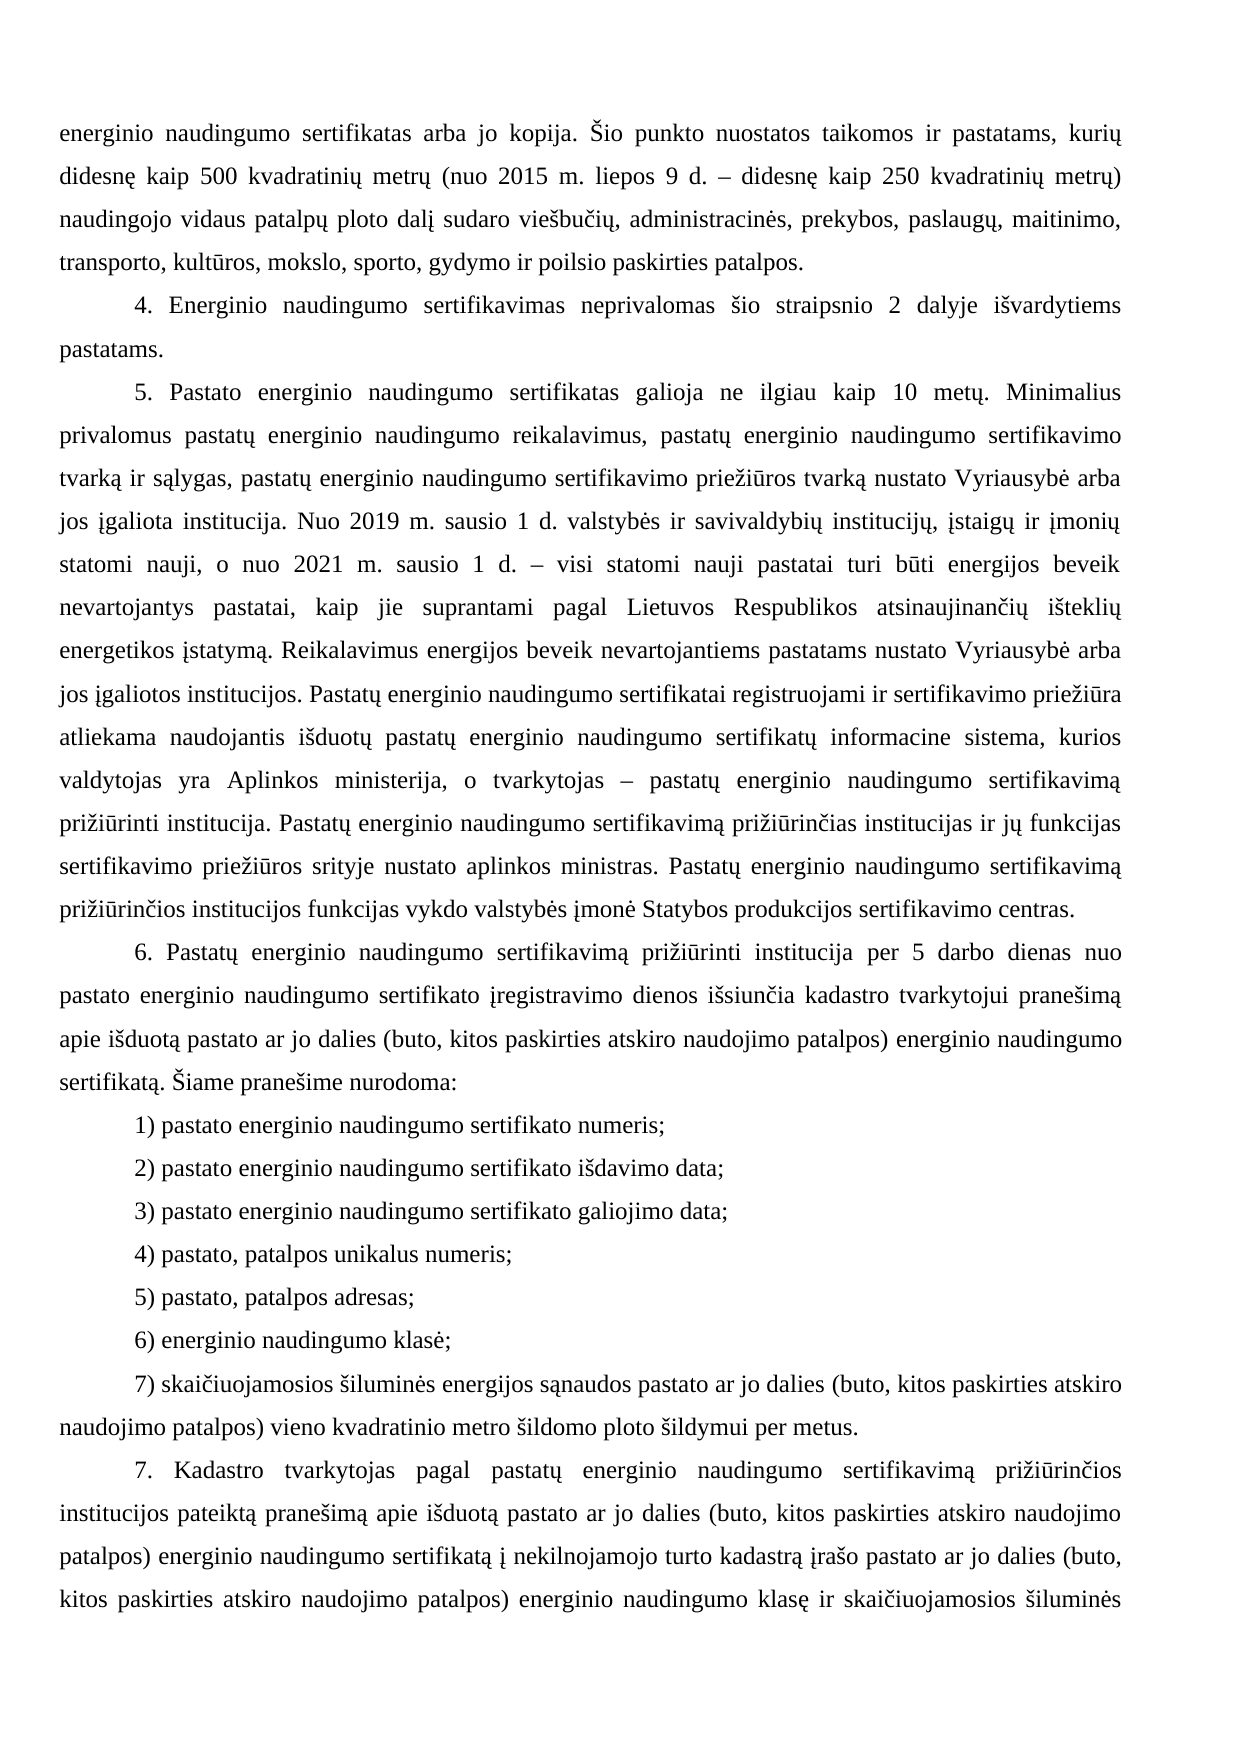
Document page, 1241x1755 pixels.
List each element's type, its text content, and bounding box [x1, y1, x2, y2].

text 5) pastato, patalpos adresas; [59, 1282, 1122, 1311]
text 2) pastato energinio naudingumo sertifikato išdavimo data; [59, 1153, 1122, 1182]
text 1) pastato energinio naudingumo sertifikato numeris; [59, 1110, 1122, 1139]
text 6) energinio naudingumo klasė; [59, 1326, 1122, 1354]
text 7. Kadastro tvarkytojas pagal pastatų energinio naudingumo sertifikavimą prižiūrinčios institucijos pateiktą pranešimą apie išduotą pastato ar jo dalies (buto, kitos paskirties atskiro naudojimo patalpos) energinio naudingumo sertifikatą į nekilnojamojo turto kadastrą įrašo pastato ar jo dalies (buto, kitos paskirties atskiro naudojimo patalpos) energinio naudingumo klasę ir skaičiuojamosios šiluminės [59, 1455, 1122, 1613]
text energinio naudingumo sertifikatas arba jo kopija. Šio punkto nuostatos taikomos ir pastatams, kurių didesnę kaip 500 kvadratinių metrų (nuo 2015 m. liepos 9 d. – didesnę kaip 250 kvadratinių metrų) naudingojo vidaus patalpų ploto dalį sudaro viešbučių, administracinės, prekybos, paslaugų, maitinimo, transporto, kultūros, mokslo, sporto, gydymo ir poilsio paskirties patalpos. [59, 118, 1122, 276]
text 3) pastato energinio naudingumo sertifikato galiojimo data; [59, 1196, 1122, 1225]
text 6. Pastatų energinio naudingumo sertifikavimą prižiūrinti institucija per 5 darbo dienas nuo pastato energinio naudingumo sertifikato įregistravimo dienos išsiunčia kadastro tvarkytojui pranešimą apie išduotą pastato ar jo dalies (buto, kitos paskirties atskiro naudojimo patalpos) energinio naudingumo sertifikatą. Šiame pranešime nurodoma: [59, 937, 1122, 1096]
text 7) skaičiuojamosios šiluminės energijos sąnaudos pastato ar jo dalies (buto, kitos paskirties atskiro naudojimo patalpos) vieno kvadratinio metro šildomo ploto šildymui per metus. [59, 1369, 1122, 1441]
text 4. Energinio naudingumo sertifikavimas neprivalomas šio straipsnio 2 dalyje išvardytiems pastatams. [59, 291, 1122, 362]
text 4) pastato, patalpos unikalus numeris; [59, 1239, 1122, 1268]
text 5. Pastato energinio naudingumo sertifikatas galioja ne ilgiau kaip 10 metų. Minimalius privalomus pastatų energinio naudingumo reikalavimus, pastatų energinio naudingumo sertifikavimo tvarką ir sąlygas, pastatų energinio naudingumo sertifikavimo priežiūros tvarką nustato Vyriausybė arba jos įgaliota institucija. Nuo 2019 m. sausio 1 d. valstybės ir savivaldybių institucijų, įstaigų ir įmonių statomi nauji, o nuo 2021 m. sausio 1 d. – visi statomi nauji pastatai turi būti energijos beveik nevartojantys pastatai, kaip jie suprantami pagal Lietuvos Respublikos atsinaujinančių išteklių energetikos įstatymą. Reikalavimus energijos beveik nevartojantiems pastatams nustato Vyriausybė arba jos įgaliotos institucijos. Pastatų energinio naudingumo sertifikatai registruojami ir sertifikavimo priežiūra atliekama naudojantis išduotų pastatų energinio naudingumo sertifikatų informacine sistema, kurios valdytojas yra Aplinkos ministerija, o tvarkytojas – pastatų energinio naudingumo sertifikavimą prižiūrinti institucija. Pastatų energinio naudingumo sertifikavimą prižiūrinčias institucijas ir jų funkcijas sertifikavimo priežiūros srityje nustato aplinkos ministras. Pastatų energinio naudingumo sertifikavimą prižiūrinčios institucijos funkcijas vykdo valstybės įmonė Statybos produkcijos sertifikavimo centras. [59, 377, 1122, 923]
